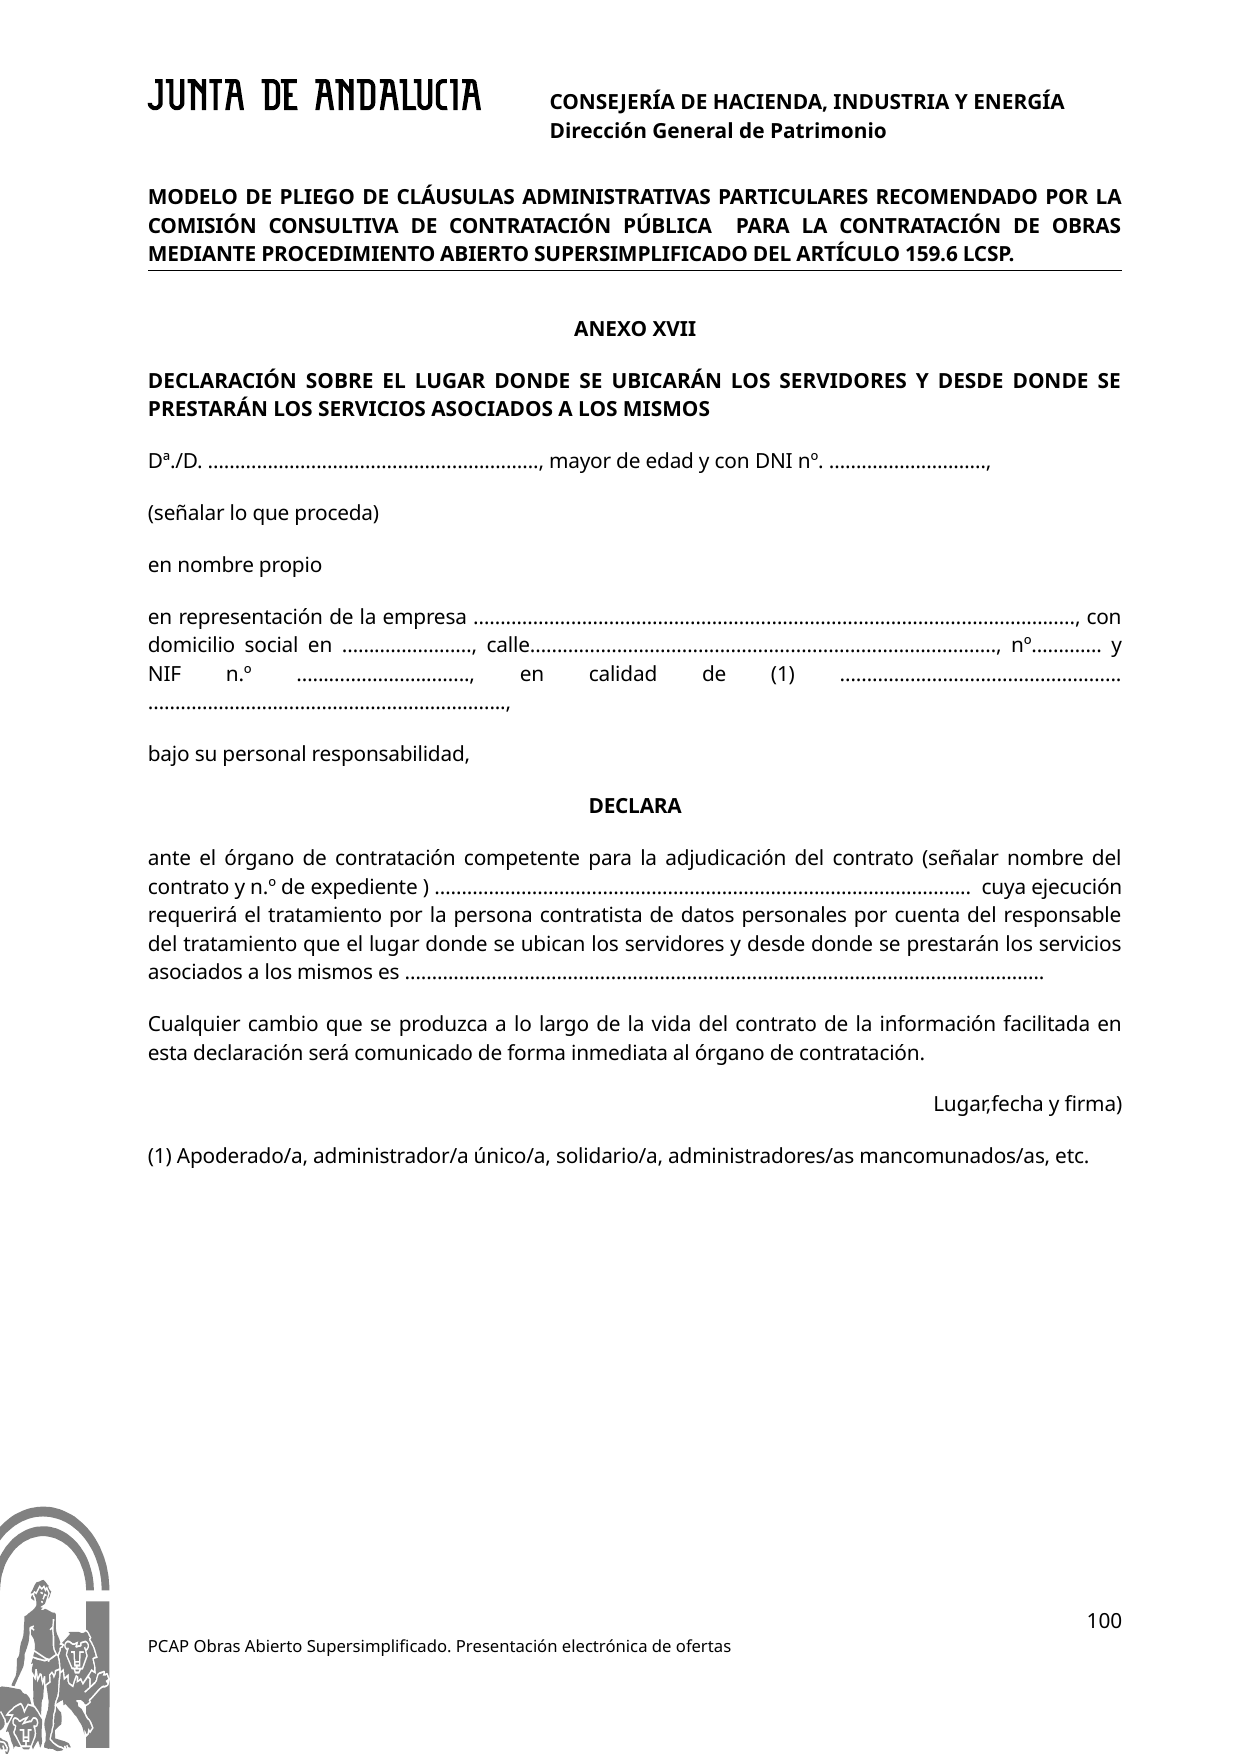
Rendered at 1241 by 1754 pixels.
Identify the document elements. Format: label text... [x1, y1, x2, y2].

text (1) Apoderado/a, administrador/a único/a, solidario/a, administradores/as mancomunados/as, etc. [148, 1142, 1122, 1170]
text DECLARA [148, 791, 1122, 820]
text ante el órgano de contratación competente para la adjudicación del contrato (señalar nombre del contrato y n.º de expediente ) ……………………………………………………………………………………... cuya ejecución requerirá el tratamiento por la persona contratista de datos personales por cuenta del responsable del tratamiento que el lugar donde se ubican los servidores y desde donde se prestarán los servicios asociados a los mismos es ………………………………………………………………………………………………………. [148, 843, 1122, 986]
text ANEXO XVII [148, 314, 1122, 342]
text (señalar lo que proceda) [148, 498, 1122, 527]
text Cualquier cambio que se produzca a lo largo de la vida del contrato de la información facilitada en esta declaración será comunicado de forma inmediata al órgano de contratación. [148, 1009, 1122, 1066]
text en representación de la empresa …………………………………………………………………………………………….….., con domicilio social en ……………………, calle………………………………………………………………..…………, nº…………. y NIF n.º …...……………...…….., en calidad de (1) …………...……………………………....………………………………………………………..., [148, 602, 1122, 716]
text en nombre propio [148, 550, 1122, 579]
text Dª./D. ……………………………………………………., mayor de edad y con DNI nº. ………..………………, [148, 446, 1122, 475]
text DECLARACIÓN SOBRE EL LUGAR DONDE SE UBICARÁN LOS SERVIDORES Y DESDE DONDE SE PRESTARÁN LOS SERVICIOS ASOCIADOS A LOS MISMOS [148, 366, 1122, 423]
text Lugar,fecha y firma) [148, 1089, 1122, 1118]
text bajo su personal responsabilidad, [148, 739, 1122, 768]
text MODELO DE PLIEGO DE CLÁUSULAS ADMINISTRATIVAS PARTICULARES RECOMENDADO POR LA COMISIÓN CONSULTIVA DE CONTRATACIÓN PÚBLICA PARA LA CONTRATACIÓN DE OBRAS MEDIANTE PROCEDIMIENTO ABIERTO SUPERSIMPLIFICADO DEL ARTÍCULO 159.6 LCSP. [148, 182, 1122, 270]
